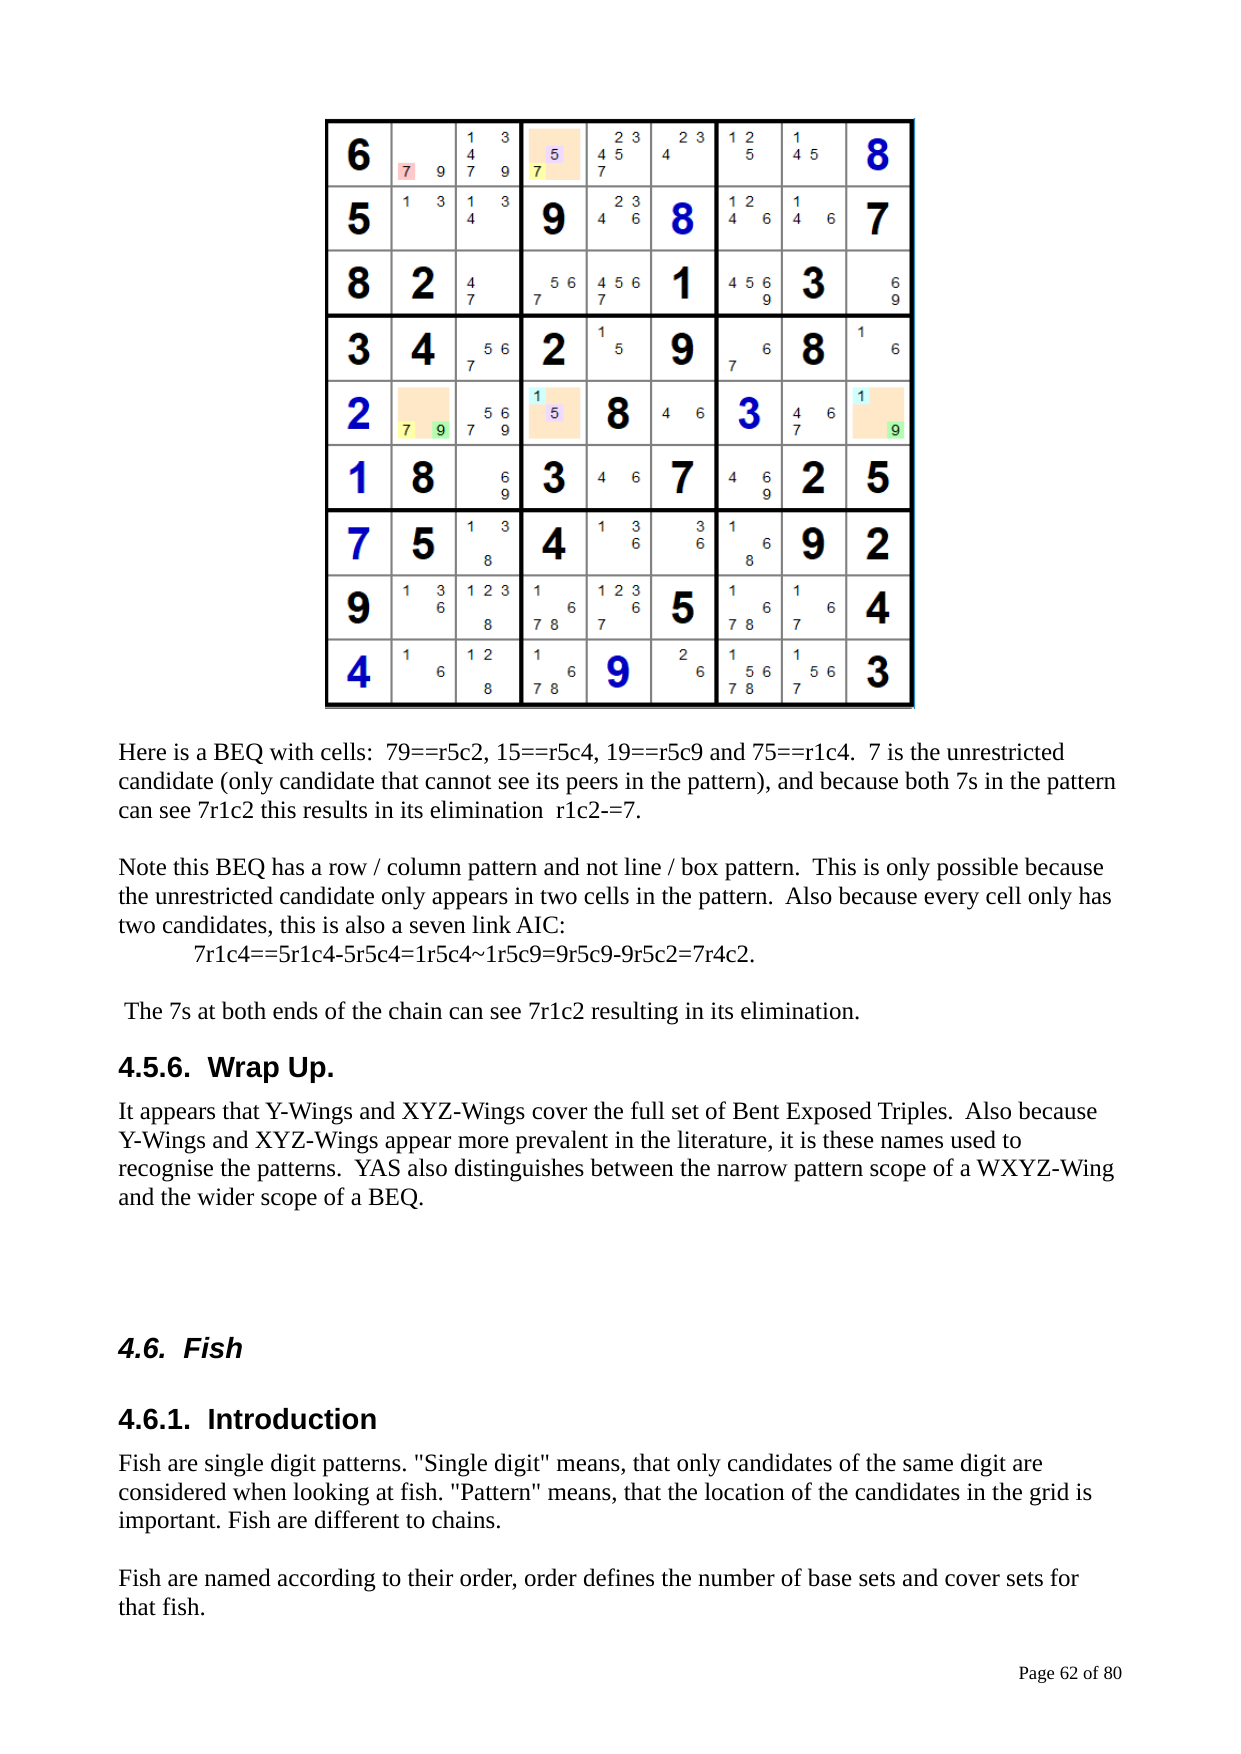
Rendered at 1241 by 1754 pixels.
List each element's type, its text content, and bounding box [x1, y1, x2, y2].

text 7r1c4==5r1c4-5r5c4=1r5c4~1r5c9=9r5c9-9r5c2=7r4c2. [118, 939, 1122, 967]
subtitle Wrap Up. [118, 1050, 1122, 1083]
picture [325, 118, 916, 709]
subtitle Introduction [118, 1402, 1122, 1436]
text Fish are named according to their order, order defines the number of base sets and cover sets for that fish. [118, 1563, 1122, 1621]
text The 7s at both ends of the chain can see 7r1c2 resulting in its elimination. [118, 996, 1122, 1025]
text Fish are single digit patterns. "Single digit" means, that only candidates of the same digit are considered when looking at fish. "Pattern" means, that the location of the candidates in the grid is important. Fish are different to chains. [118, 1448, 1122, 1534]
text Note this BEQ has a row / column pattern and not line / box pattern. This is only possible because the unrestricted candidate only appears in two cells in the pattern. Also because every cell only has two candidates, this is also a seven link AIC: [118, 852, 1122, 939]
text It appears that Y-Wings and XYZ-Wings cover the full set of Bent Exposed Triples. Also because Y-Wings and XYZ-Wings appear more prevalent in the literature, it is these names used to recognise the patterns. YAS also distinguishes between the narrow pattern scope of a WXYZ-Wing and the wider scope of a BEQ. [118, 1096, 1122, 1211]
text Here is a BEQ with cells: 79==r5c2, 15==r5c4, 19==r5c9 and 75==r1c4. 7 is the unrestricted candidate (only candidate that cannot see its peers in the pattern), and because both 7s in the pattern can see 7r1c2 this results in its elimination r1c2-=7. [118, 737, 1122, 824]
subtitle Fish [118, 1331, 1122, 1364]
